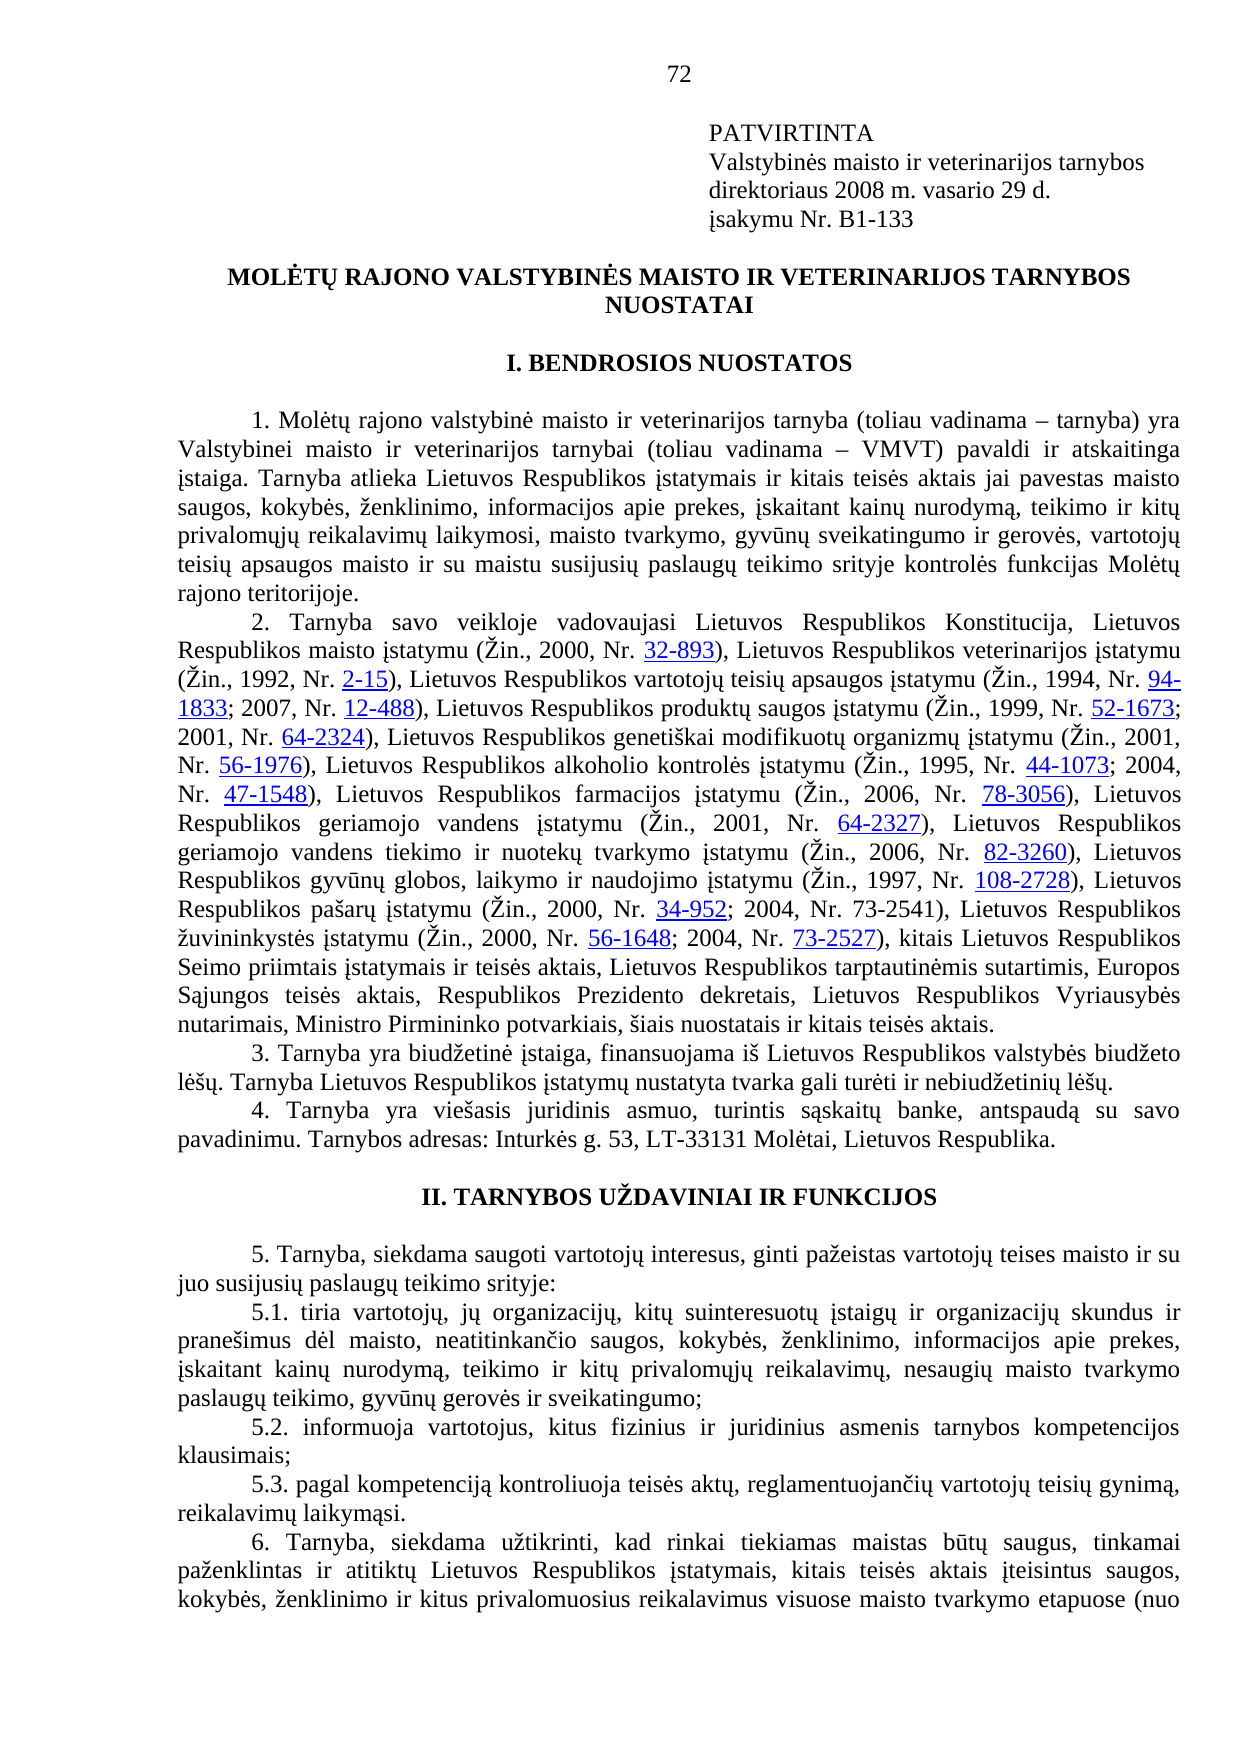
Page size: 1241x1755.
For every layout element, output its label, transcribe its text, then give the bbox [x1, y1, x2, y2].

text įsakymu Nr. B1-133 [177, 204, 1181, 233]
text MOLĖTŲ RAJONO VALSTYBINĖS MAISTO IR VETERINARIJOS TARNYBOS NUOSTATAI [177, 262, 1181, 319]
text 5.1. tiria vartotojų, jų organizacijų, kitų suinteresuotų įstaigų ir organizacijų skundus ir pranešimus dėl maisto, neatitinkančio saugos, kokybės, ženklinimo, informacijos apie prekes, įskaitant kainų nurodymą, teikimo ir kitų privalomųjų reikalavimų, nesaugių maisto tvarkymo paslaugų teikimo, gyvūnų gerovės ir sveikatingumo; [177, 1297, 1181, 1412]
text 5. Tarnyba, siekdama saugoti vartotojų interesus, ginti pažeistas vartotojų teises maisto ir su juo susijusių paslaugų teikimo srityje: [177, 1239, 1181, 1297]
text 6. Tarnyba, siekdama užtikrinti, kad rinkai tiekiamas maistas būtų saugus, tinkamai paženklintas ir atitiktų Lietuvos Respublikos įstatymais, kitais teisės aktais įteisintus saugos, kokybės, ženklinimo ir kitus privalomuosius reikalavimus visuose maisto tvarkymo etapuose (nuo [177, 1527, 1181, 1613]
text 3. Tarnyba yra biudžetinė įstaiga, finansuojama iš Lietuvos Respublikos valstybės biudžeto lėšų. Tarnyba Lietuvos Respublikos įstatymų nustatyta tvarka gali turėti ir nebiudžetinių lėšų. [177, 1038, 1181, 1096]
text direktoriaus 2008 m. vasario 29 d. [177, 176, 1181, 204]
text 5.3. pagal kompetenciją kontroliuoja teisės aktų, reglamentuojančių vartotojų teisių gynimą, reikalavimų laikymąsi. [177, 1469, 1181, 1527]
text 5.2. informuoja vartotojus, kitus fizinius ir juridinius asmenis tarnybos kompetencijos klausimais; [177, 1412, 1181, 1469]
text I. BENDROSIOS NUOSTATOS [177, 348, 1181, 377]
text II. TARNYBOS UŽDAVINIAI IR FUNKCIJOS [177, 1182, 1181, 1211]
text 1. Molėtų rajono valstybinė maisto ir veterinarijos tarnyba (toliau vadinama – tarnyba) yra Valstybinei maisto ir veterinarijos tarnybai (toliau vadinama – VMVT) pavaldi ir atskaitinga įstaiga. Tarnyba atlieka Lietuvos Respublikos įstatymais ir kitais teisės aktais jai pavestas maisto saugos, kokybės, ženklinimo, informacijos apie prekes, įskaitant kainų nurodymą, teikimo ir kitų privalomųjų reikalavimų laikymosi, maisto tvarkymo, gyvūnų sveikatingumo ir gerovės, vartotojų teisių apsaugos maisto ir su maistu susijusių paslaugų teikimo srityje kontrolės funkcijas Molėtų rajono teritorijoje. [177, 406, 1181, 607]
text 4. Tarnyba yra viešasis juridinis asmuo, turintis sąskaitų banke, antspaudą su savo pavadinimu. Tarnybos adresas: Inturkės g. 53, LT-33131 Molėtai, Lietuvos Respublika. [177, 1096, 1181, 1153]
text Valstybinės maisto ir veterinarijos tarnybos [177, 147, 1181, 176]
text PATVIRTINTA [177, 118, 1181, 147]
text 2. Tarnyba savo veikloje vadovaujasi Lietuvos Respublikos Konstitucija, Lietuvos Respublikos maisto įstatymu (Žin., 2000, Nr. 32-893), Lietuvos Respublikos veterinarijos įstatymu (Žin., 1992, Nr. 2-15), Lietuvos Respublikos vartotojų teisių apsaugos įstatymu (Žin., 1994, Nr. 94-1833; 2007, Nr. 12-488), Lietuvos Respublikos produktų saugos įstatymu (Žin., 1999, Nr. 52-1673; 2001, Nr. 64-2324), Lietuvos Respublikos genetiškai modifikuotų organizmų įstatymu (Žin., 2001, Nr. 56-1976), Lietuvos Respublikos alkoholio kontrolės įstatymu (Žin., 1995, Nr. 44-1073; 2004, Nr. 47-1548), Lietuvos Respublikos farmacijos įstatymu (Žin., 2006, Nr. 78-3056), Lietuvos Respublikos geriamojo vandens įstatymu (Žin., 2001, Nr. 64-2327), Lietuvos Respublikos geriamojo vandens tiekimo ir nuotekų tvarkymo įstatymu (Žin., 2006, Nr. 82-3260), Lietuvos Respublikos gyvūnų globos, laikymo ir naudojimo įstatymu (Žin., 1997, Nr. 108-2728), Lietuvos Respublikos pašarų įstatymu (Žin., 2000, Nr. 34-952; 2004, Nr. 73-2541), Lietuvos Respublikos žuvininkystės įstatymu (Žin., 2000, Nr. 56-1648; 2004, Nr. 73-2527), kitais Lietuvos Respublikos Seimo priimtais įstatymais ir teisės aktais, Lietuvos Respublikos tarptautinėmis sutartimis, Europos Sąjungos teisės aktais, Respublikos Prezidento dekretais, Lietuvos Respublikos Vyriausybės nutarimais, Ministro Pirmininko potvarkiais, šiais nuostatais ir kitais teisės aktais. [177, 607, 1181, 1038]
